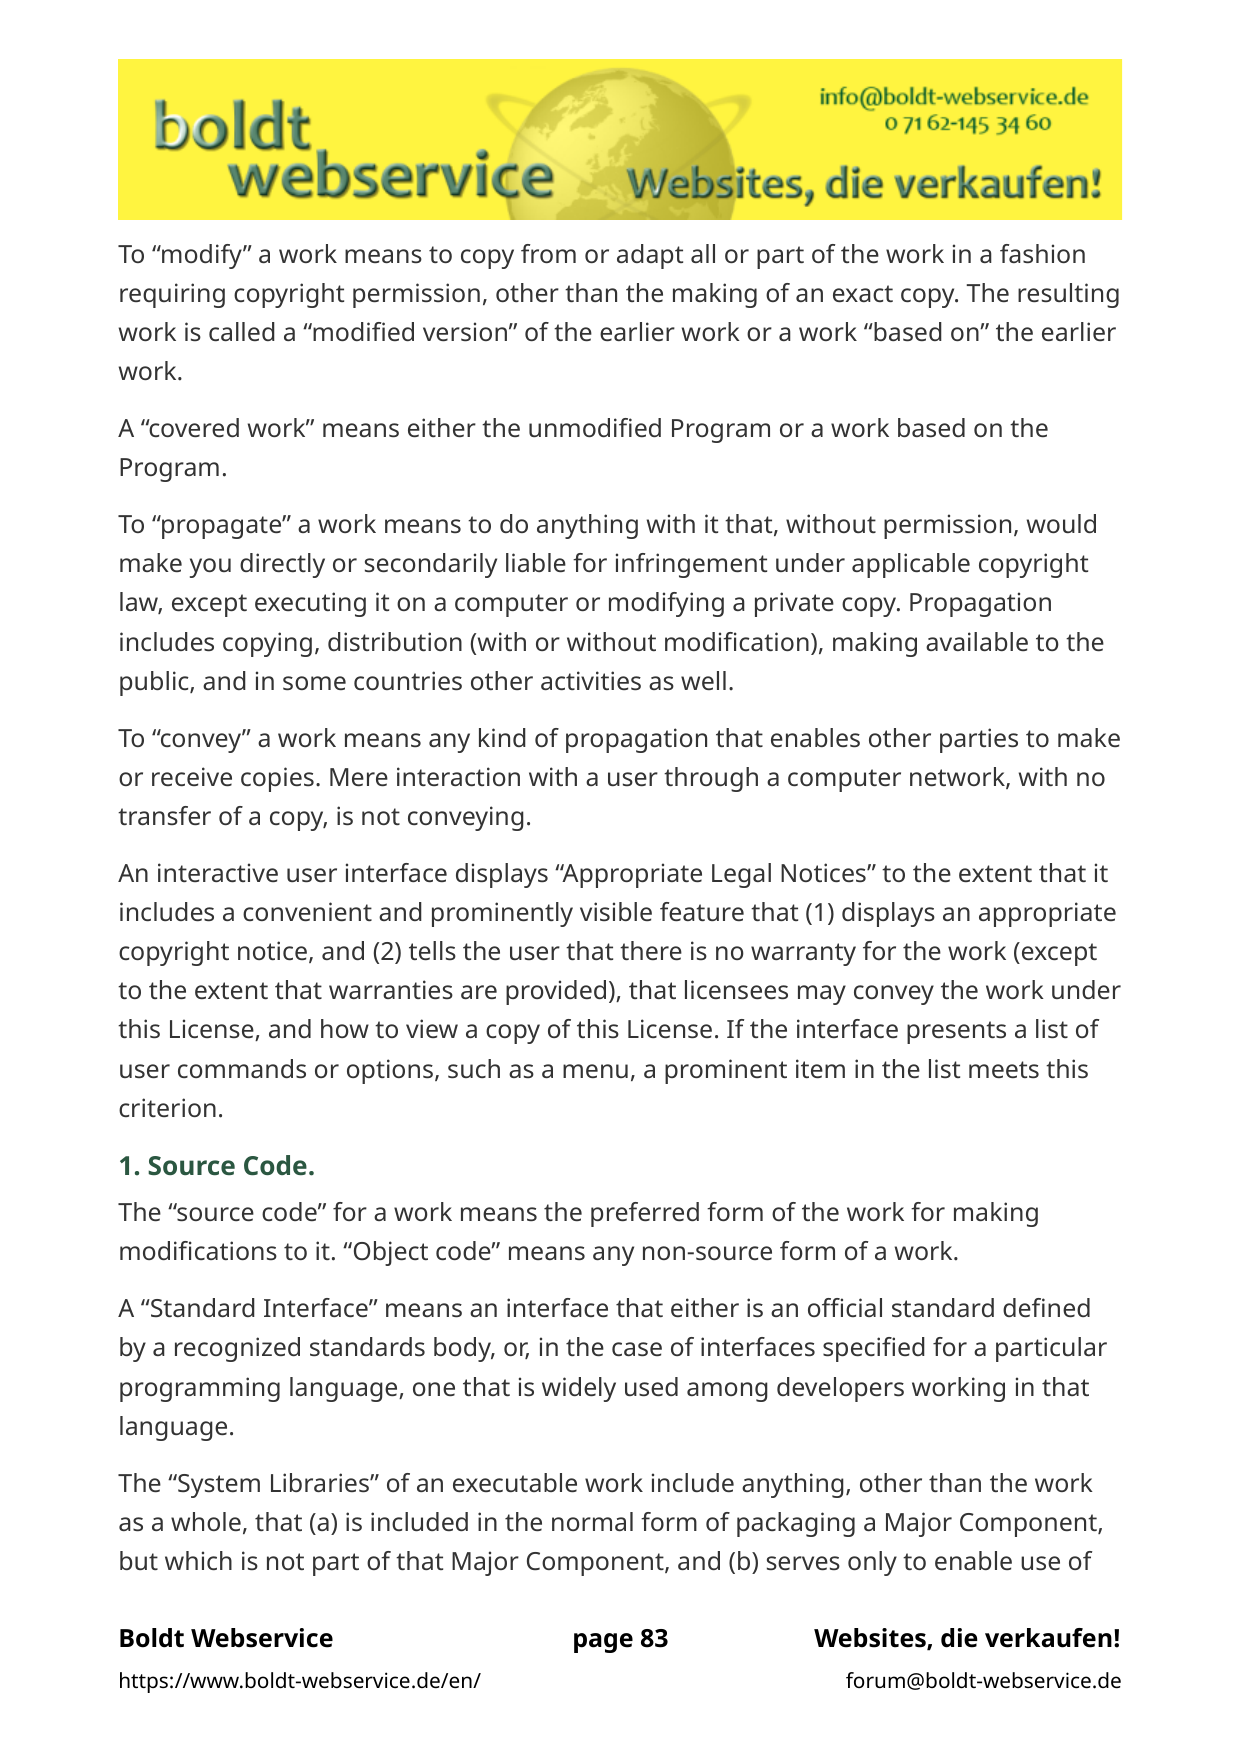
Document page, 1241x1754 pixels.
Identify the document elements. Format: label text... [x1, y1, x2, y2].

text An interactive user interface displays “Appropriate Legal Notices” to the extent that it includes a convenient and prominently visible feature that (1) displays an appropriate copyright notice, and (2) tells the user that there is no warranty for the work (except to the extent that warranties are provided), that licensees may convey the work under this License, and how to view a copy of this License. If the interface presents a list of user commands or options, such as a menu, a prominent item in the list meets this criterion. [118, 855, 1122, 1124]
text A “covered work” means either the unmodified Program or a work based on the Program. [118, 411, 1122, 484]
text The “source code” for a work means the preferred form of the work for making modifications to it. “Object code” means any non-source form of a work. [118, 1195, 1122, 1268]
text A “Standard Interface” means an interface that either is an official standard defined by a recognized standards body, or, in the case of interfaces specified for a particular programming language, one that is widely used among developers working in that language. [118, 1291, 1122, 1442]
text To “modify” a work means to copy from or adapt all or part of the work in a fashion requiring copyright permission, other than the making of an exact copy. The resulting work is called a “modified version” of the earlier work or a work “based on” the earlier work. [118, 236, 1122, 388]
subtitle 1. Source Code. [118, 1147, 1122, 1183]
picture [118, 59, 1123, 220]
text The “System Libraries” of an executable work include anything, other than the work as a whole, that (a) is included in the normal form of packaging a Major Component, but which is not part of that Major Component, and (b) serves only to enable use of [118, 1465, 1122, 1578]
text To “propagate” a work means to do anything with it that, without permission, would make you directly or secondarily liable for infringement under applicable copyright law, except executing it on a computer or modifying a private copy. Propagation includes copying, distribution (with or without modification), making available to the public, and in some countries other activities as well. [118, 507, 1122, 697]
text To “convey” a work means any kind of propagation that enables other parties to make or receive copies. Mere interaction with a user through a computer network, with no transfer of a copy, is not conveying. [118, 720, 1122, 833]
